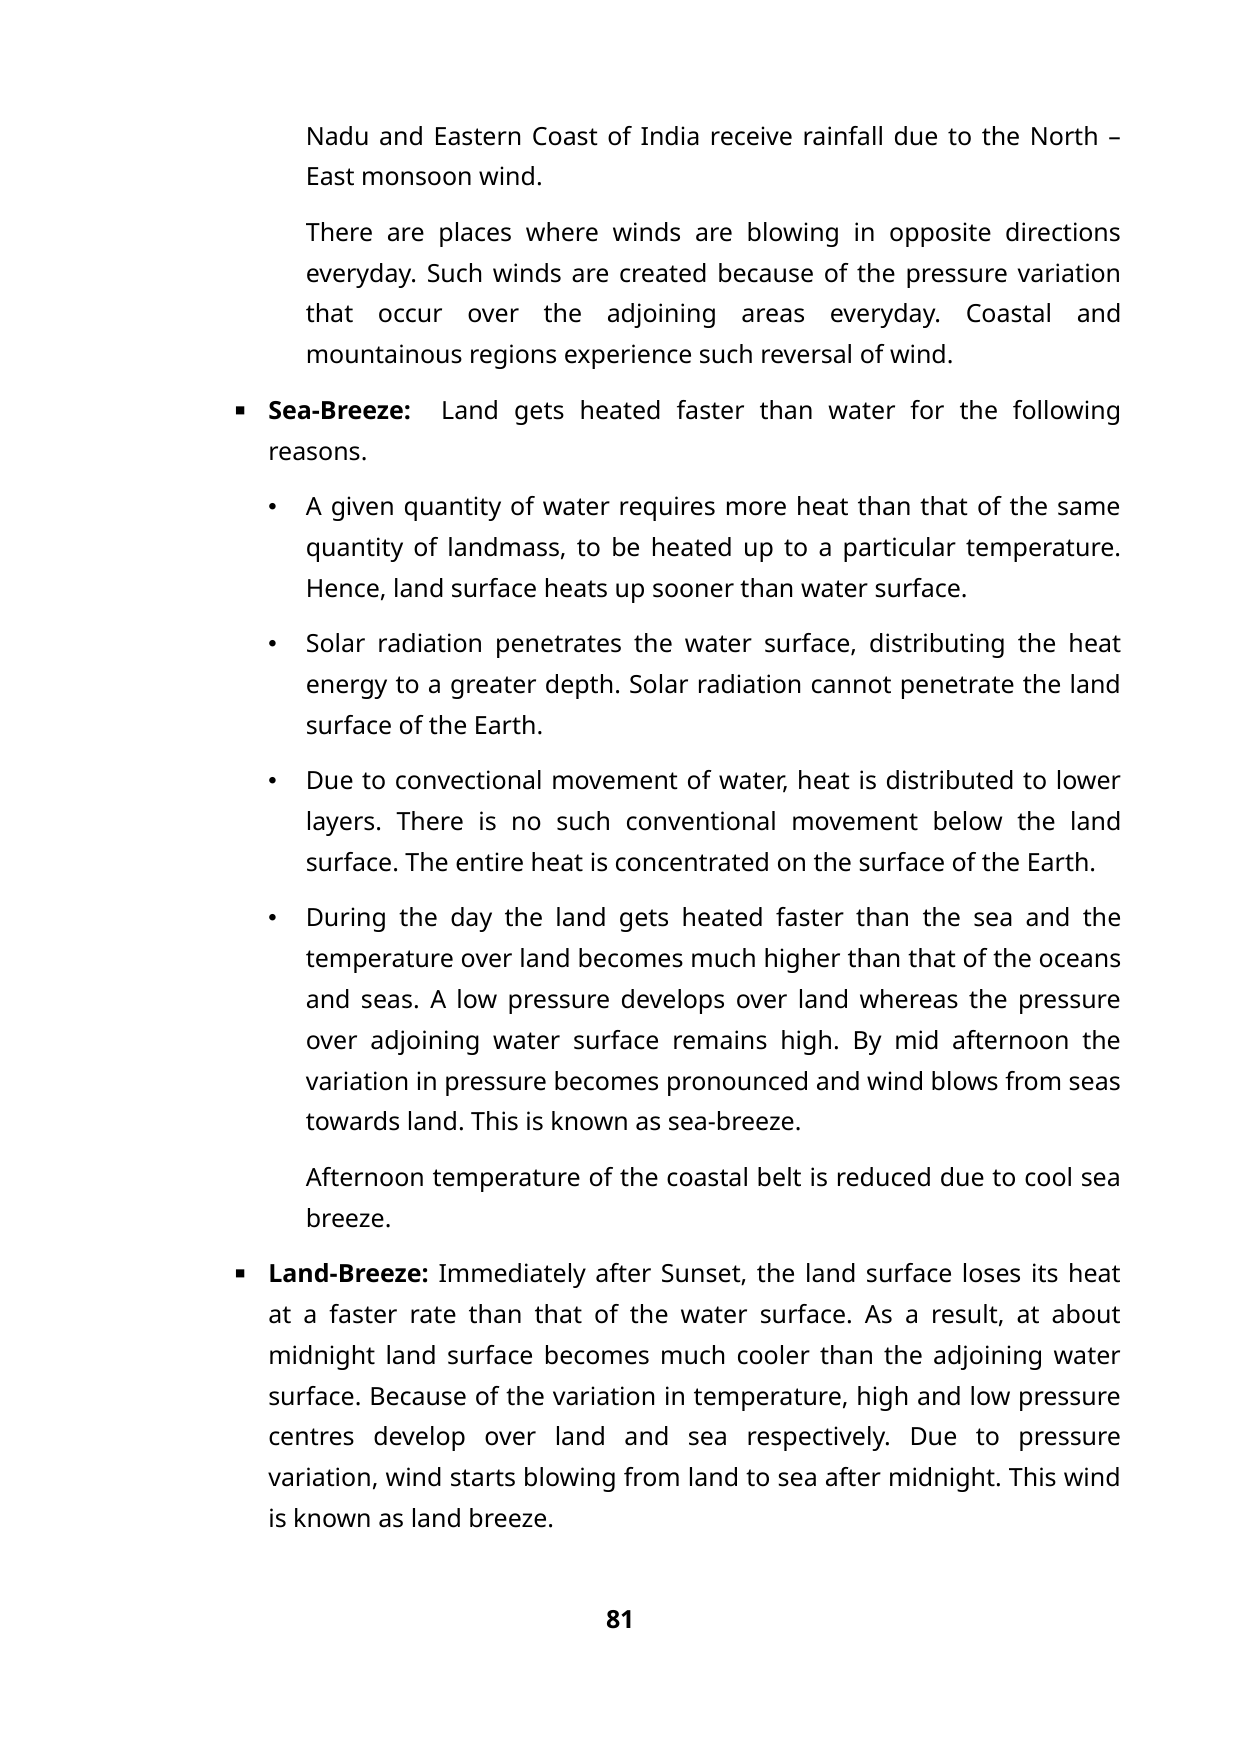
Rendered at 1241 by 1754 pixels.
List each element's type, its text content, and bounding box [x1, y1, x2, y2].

list There are places where winds are blowing in opposite directions everyday. Such winds are created because of the pressure variation that occur over the adjoining areas everyday. Coastal and mountainous regions experience such reversal of wind. [268, 214, 1122, 371]
list During the day the land gets heated faster than the sea and the temperature over land becomes much higher than that of the oceans and seas. A low pressure develops over land whereas the pressure over adjoining water surface remains high. By mid afternoon the variation in pressure becomes pronounced and wind blows from seas towards land. This is known as sea-breeze. [268, 900, 1122, 1138]
list Sea-Breeze: Land gets heated faster than water for the following reasons. [231, 392, 1122, 467]
list Solar radiation penetrates the water surface, distributing the heat energy to a greater depth. Solar radiation cannot penetrate the land surface of the Earth. [268, 626, 1122, 741]
list Nadu and Eastern Coast of India receive rainfall due to the North – East monsoon wind. [268, 118, 1122, 193]
list Afternoon temperature of the coastal belt is reduced due to cool sea breeze. [268, 1159, 1122, 1234]
list Due to convectional movement of water, heat is distributed to lower layers. There is no such conventional movement below the land surface. The entire heat is concentrated on the surface of the Earth. [268, 763, 1122, 878]
list A given quantity of water requires more heat than that of the same quantity of landmass, to be heated up to a particular temperature. Hence, land surface heats up sooner than water surface. [268, 488, 1122, 604]
list Land-Breeze: Immediately after Sunset, the land surface loses its heat at a faster rate than that of the water surface. As a result, at about midnight land surface becomes much cooler than the adjoining water surface. Because of the variation in temperature, high and low pressure centres develop over land and sea respectively. Due to pressure variation, wind starts blowing from land to sea after midnight. This wind is known as land breeze. [231, 1256, 1122, 1535]
